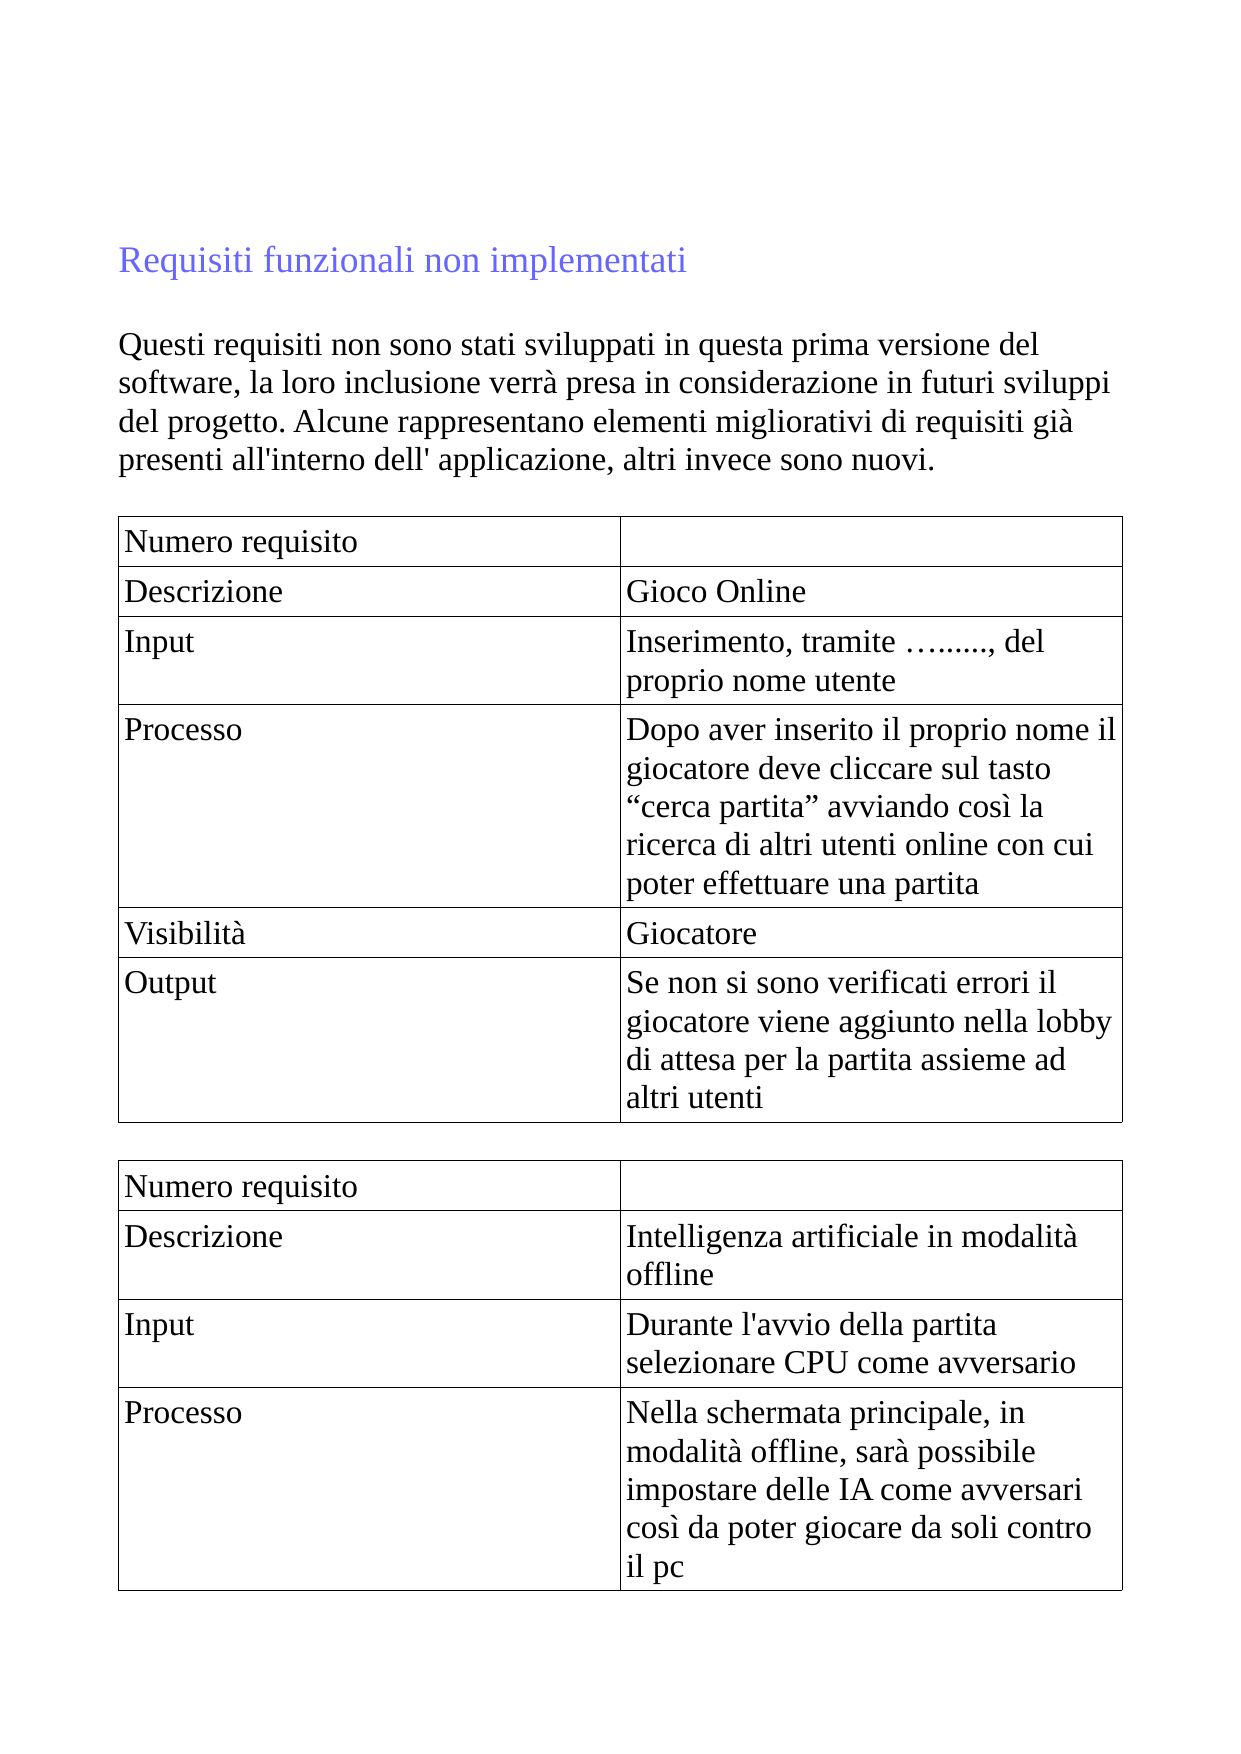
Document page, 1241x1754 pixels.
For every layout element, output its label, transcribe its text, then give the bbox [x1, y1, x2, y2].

table_header Numero requisito [119, 1161, 620, 1210]
text presenti all'interno dell' applicazione, altri invece sono nuovi. [118, 439, 1122, 477]
table_header [621, 1161, 1122, 1210]
table_cell Nella schermata principale, in modalità offline, sarà possibile impostare delle IA come avversari così da poter giocare da soli contro il pc [621, 1388, 1122, 1590]
table_cell Descrizione [119, 567, 620, 616]
table_cell Processo [119, 1388, 620, 1590]
table_cell Visibilità [119, 908, 620, 957]
table_cell Input [119, 1300, 620, 1387]
table_header Numero requisito [119, 517, 620, 566]
text Questi requisiti non sono stati sviluppati in questa prima versione del software, la loro inclusione verrà presa in considerazione in futuri sviluppi del progetto. Alcune rappresentano elementi migliorativi di requisiti già [118, 324, 1122, 439]
table_cell Dopo aver inserito il proprio nome il giocatore deve cliccare sul tasto “cerca partita” avviando così la ricerca di altri utenti online con cui poter effettuare una partita [621, 705, 1122, 907]
table_cell Output [119, 958, 620, 1122]
table_header [621, 517, 1122, 566]
table_cell Inserimento, tramite …......, del proprio nome utente [621, 617, 1122, 704]
table_cell Giocatore [621, 908, 1122, 957]
table_cell Descrizione [119, 1211, 620, 1298]
table_cell Gioco Online [621, 567, 1122, 616]
table_cell Input [119, 617, 620, 704]
text Requisiti funzionali non implementati [118, 238, 1122, 281]
table_cell Se non si sono verificati errori il giocatore viene aggiunto nella lobby di attesa per la partita assieme ad altri utenti [621, 958, 1122, 1122]
table_cell Durante l'avvio della partita selezionare CPU come avversario [621, 1300, 1122, 1387]
table_cell Processo [119, 705, 620, 907]
table_cell Intelligenza artificiale in modalità offline [621, 1211, 1122, 1298]
